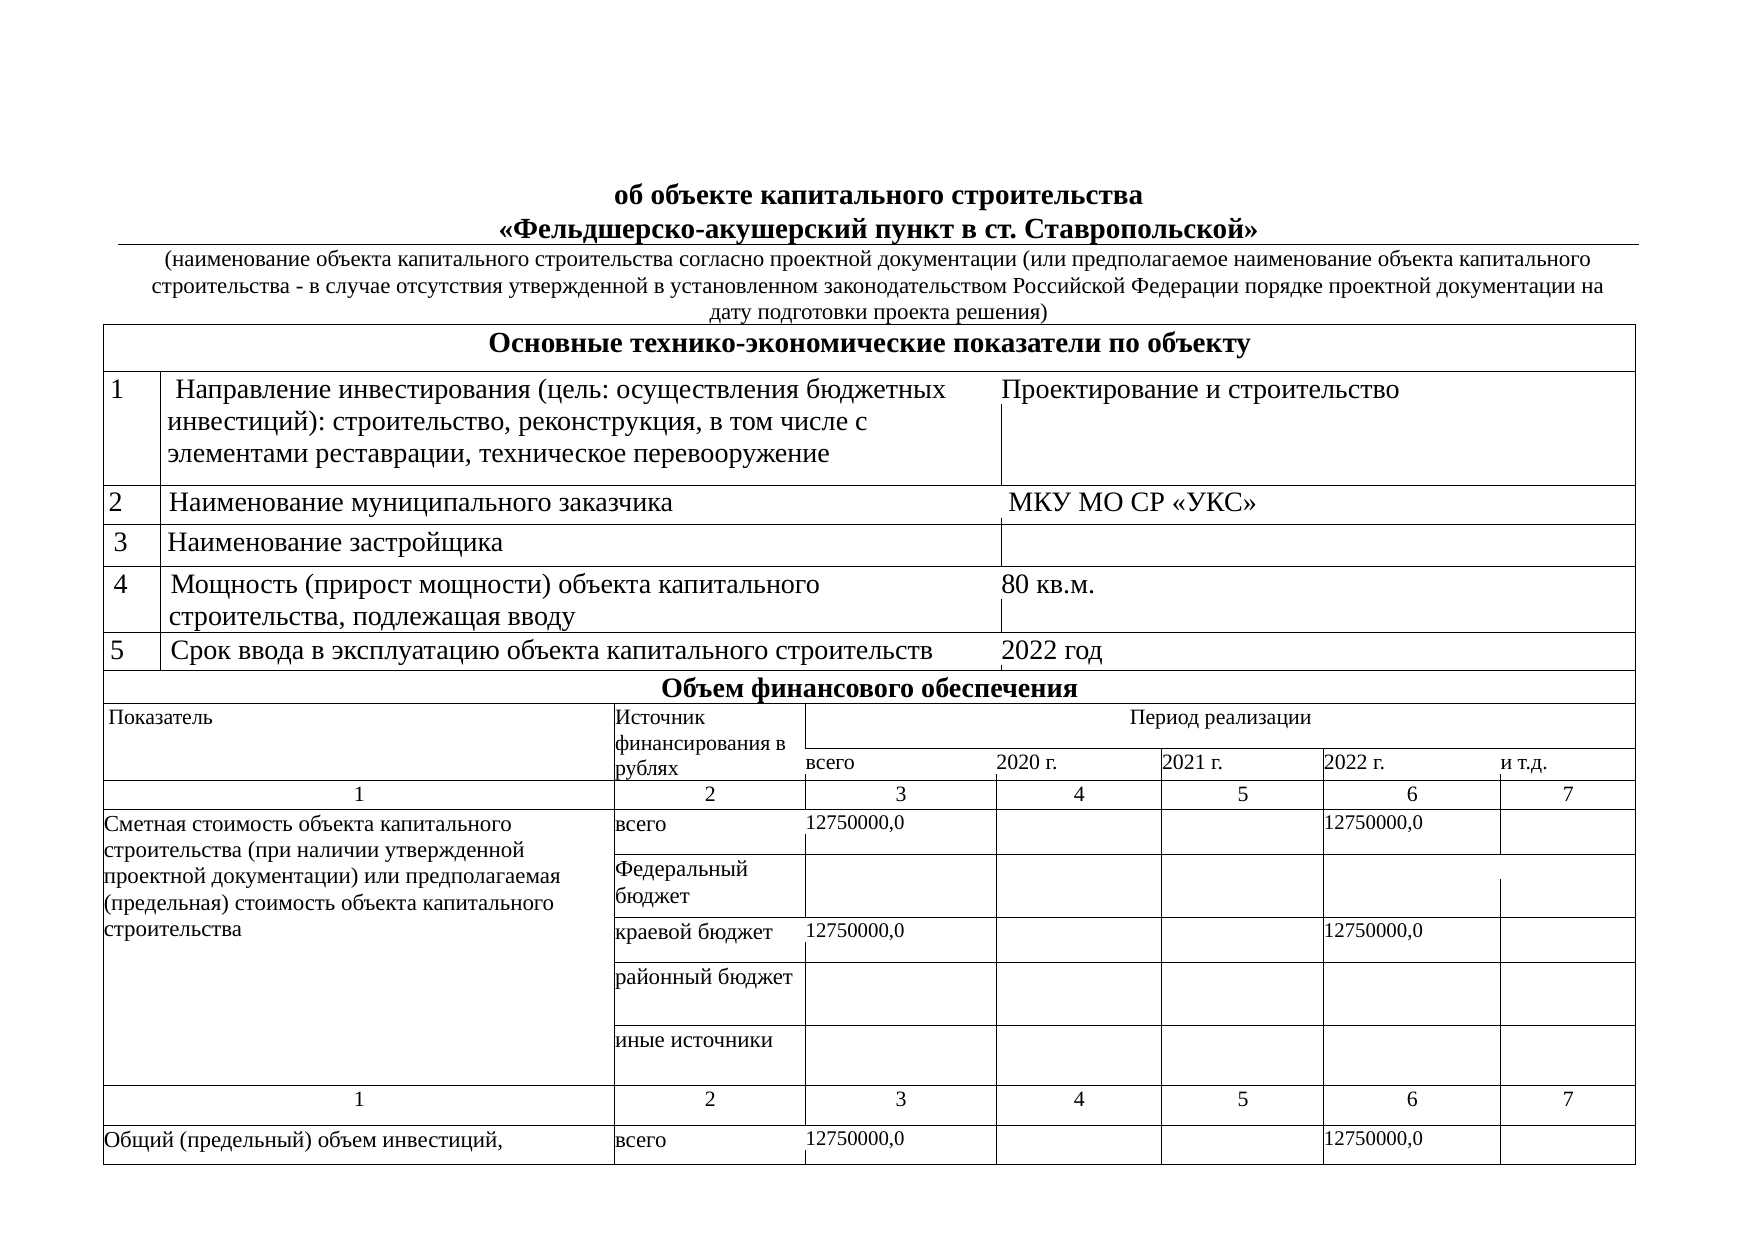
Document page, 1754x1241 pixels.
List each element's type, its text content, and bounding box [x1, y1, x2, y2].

table_cell [1636, 703, 1643, 748]
table_cell [1501, 810, 1635, 854]
table_cell [1636, 485, 1643, 524]
table_cell «Фельдшерско-акушерский пункт в ст. Ставропольской» [118, 211, 1639, 244]
table_cell 4 [997, 781, 1161, 809]
table_cell 2022 год [1002, 633, 1635, 670]
table_cell [997, 1126, 1161, 1164]
table_cell 1 [104, 781, 614, 809]
table_cell [1636, 1025, 1643, 1085]
table_cell районный бюджет [615, 963, 805, 1025]
table_cell 12750000,0 [1324, 810, 1500, 854]
table_cell 1 [104, 372, 160, 484]
table_cell 7 [1501, 781, 1635, 809]
table_cell Общий (предельный) объем инвестиций, [104, 1126, 614, 1164]
table_cell иные источники [615, 1026, 805, 1085]
table_cell [1162, 963, 1323, 1025]
table_cell 80 кв.м. [1002, 567, 1635, 632]
table_cell (наименование объекта капитального строительства согласно проектной документации (или предполагаемое наименование объекта капитального строительства - в случае отсутствия утвержденной в установленном законодательством Российской Федерации порядке проектной документации на дату подготовки проекта решения) [118, 245, 1639, 324]
table_cell 7 [1501, 1086, 1635, 1124]
table_cell [1636, 566, 1643, 632]
table_cell Направление инвестирования (цель: осуществления бюджетных инвестиций): строительство, реконструкция, в том числе с элементами реставрации, техническое перевооружение [161, 372, 1001, 484]
table_cell [1324, 1026, 1500, 1085]
table_cell [997, 918, 1161, 962]
table_cell [806, 1026, 996, 1085]
table_cell [1636, 1085, 1643, 1124]
table_cell [1636, 524, 1643, 566]
table_cell [1324, 963, 1500, 1025]
table_cell 4 [997, 1086, 1161, 1124]
table_cell Срок ввода в эксплуатацию объекта капитального строительств [161, 633, 1001, 670]
table_cell 12750000,0 [1324, 918, 1500, 962]
table_cell 6 [1324, 781, 1500, 809]
table_cell Объем финансового обеспечения [104, 671, 1635, 703]
table_cell 5 [104, 633, 160, 670]
table_cell 2022 г. [1324, 749, 1500, 780]
table_cell 2 [615, 781, 805, 809]
table_cell [1636, 632, 1643, 670]
table_cell [1636, 917, 1643, 962]
table_cell [1162, 855, 1323, 917]
table_cell [1636, 670, 1643, 703]
table_header [1636, 324, 1643, 371]
table_cell [1636, 748, 1643, 780]
table_cell [1501, 918, 1635, 962]
table_cell [806, 855, 996, 917]
table_cell [997, 810, 1161, 854]
table_cell Показатель [104, 704, 614, 780]
table_cell [1501, 1026, 1635, 1085]
table_cell краевой бюджет [615, 918, 805, 962]
table_cell [1501, 855, 1635, 917]
table_cell 2 [615, 1086, 805, 1124]
table_cell 2020 г. [997, 749, 1161, 780]
table_cell 2 [104, 486, 160, 524]
table_cell [1162, 810, 1323, 854]
table_cell [1501, 1126, 1635, 1164]
table_cell [1636, 809, 1643, 854]
table_cell Проектирование и строительство [1002, 372, 1635, 484]
table_cell [997, 855, 1161, 917]
table_cell [1162, 1026, 1323, 1085]
table_cell Мощность (прирост мощности) объекта капитального строительства, подлежащая вводу [161, 567, 1001, 632]
table_cell всего [615, 810, 805, 854]
table_cell 3 [104, 525, 160, 566]
table_cell [1162, 1126, 1323, 1164]
table_cell [997, 963, 1161, 1025]
table_cell 12750000,0 [806, 918, 996, 962]
table_cell 2021 г. [1162, 749, 1323, 780]
table_cell всего [806, 749, 996, 780]
table_cell Сметная стоимость объекта капитального строительства (при наличии утвержденной проектной документации) или предполагаемая (предельная) стоимость объекта капитального строительства [104, 810, 614, 1085]
table_cell всего [615, 1126, 805, 1164]
table_cell Наименование застройщика [161, 525, 1001, 566]
table_cell [1162, 918, 1323, 962]
table_cell [1636, 1125, 1643, 1164]
table_cell 6 [1324, 1086, 1500, 1124]
table_header Основные технико-экономические показатели по объекту [104, 325, 1635, 371]
table_cell 12750000,0 [1324, 1126, 1500, 1164]
table_cell 5 [1162, 781, 1323, 809]
table_cell Источник финансирования в рублях [615, 704, 805, 780]
table_cell 3 [806, 1086, 996, 1124]
table_header об объекте капитального строительства [118, 177, 1639, 211]
table_cell [1636, 962, 1643, 1025]
table_cell Федеральный бюджет [615, 855, 805, 917]
table_cell [1636, 780, 1643, 809]
table_cell [1002, 525, 1635, 566]
table_cell 3 [806, 781, 996, 809]
table_cell Период реализации [806, 704, 1635, 748]
table_cell Наименование муниципального заказчика [161, 486, 1001, 524]
table_cell 4 [104, 567, 160, 632]
table_cell МКУ МО СР «УКС» [1002, 486, 1635, 524]
table_cell [1636, 854, 1643, 917]
table_cell и т.д. [1501, 749, 1635, 780]
table_cell 5 [1162, 1086, 1323, 1124]
table_cell 1 [104, 1086, 614, 1124]
table_cell [997, 1026, 1161, 1085]
table_cell 12750000,0 [806, 1126, 996, 1164]
table_cell [1636, 371, 1643, 484]
table_cell 12750000,0 [806, 810, 996, 854]
table_cell [1324, 855, 1500, 917]
table_cell [1501, 963, 1635, 1025]
table_cell [806, 963, 996, 1025]
